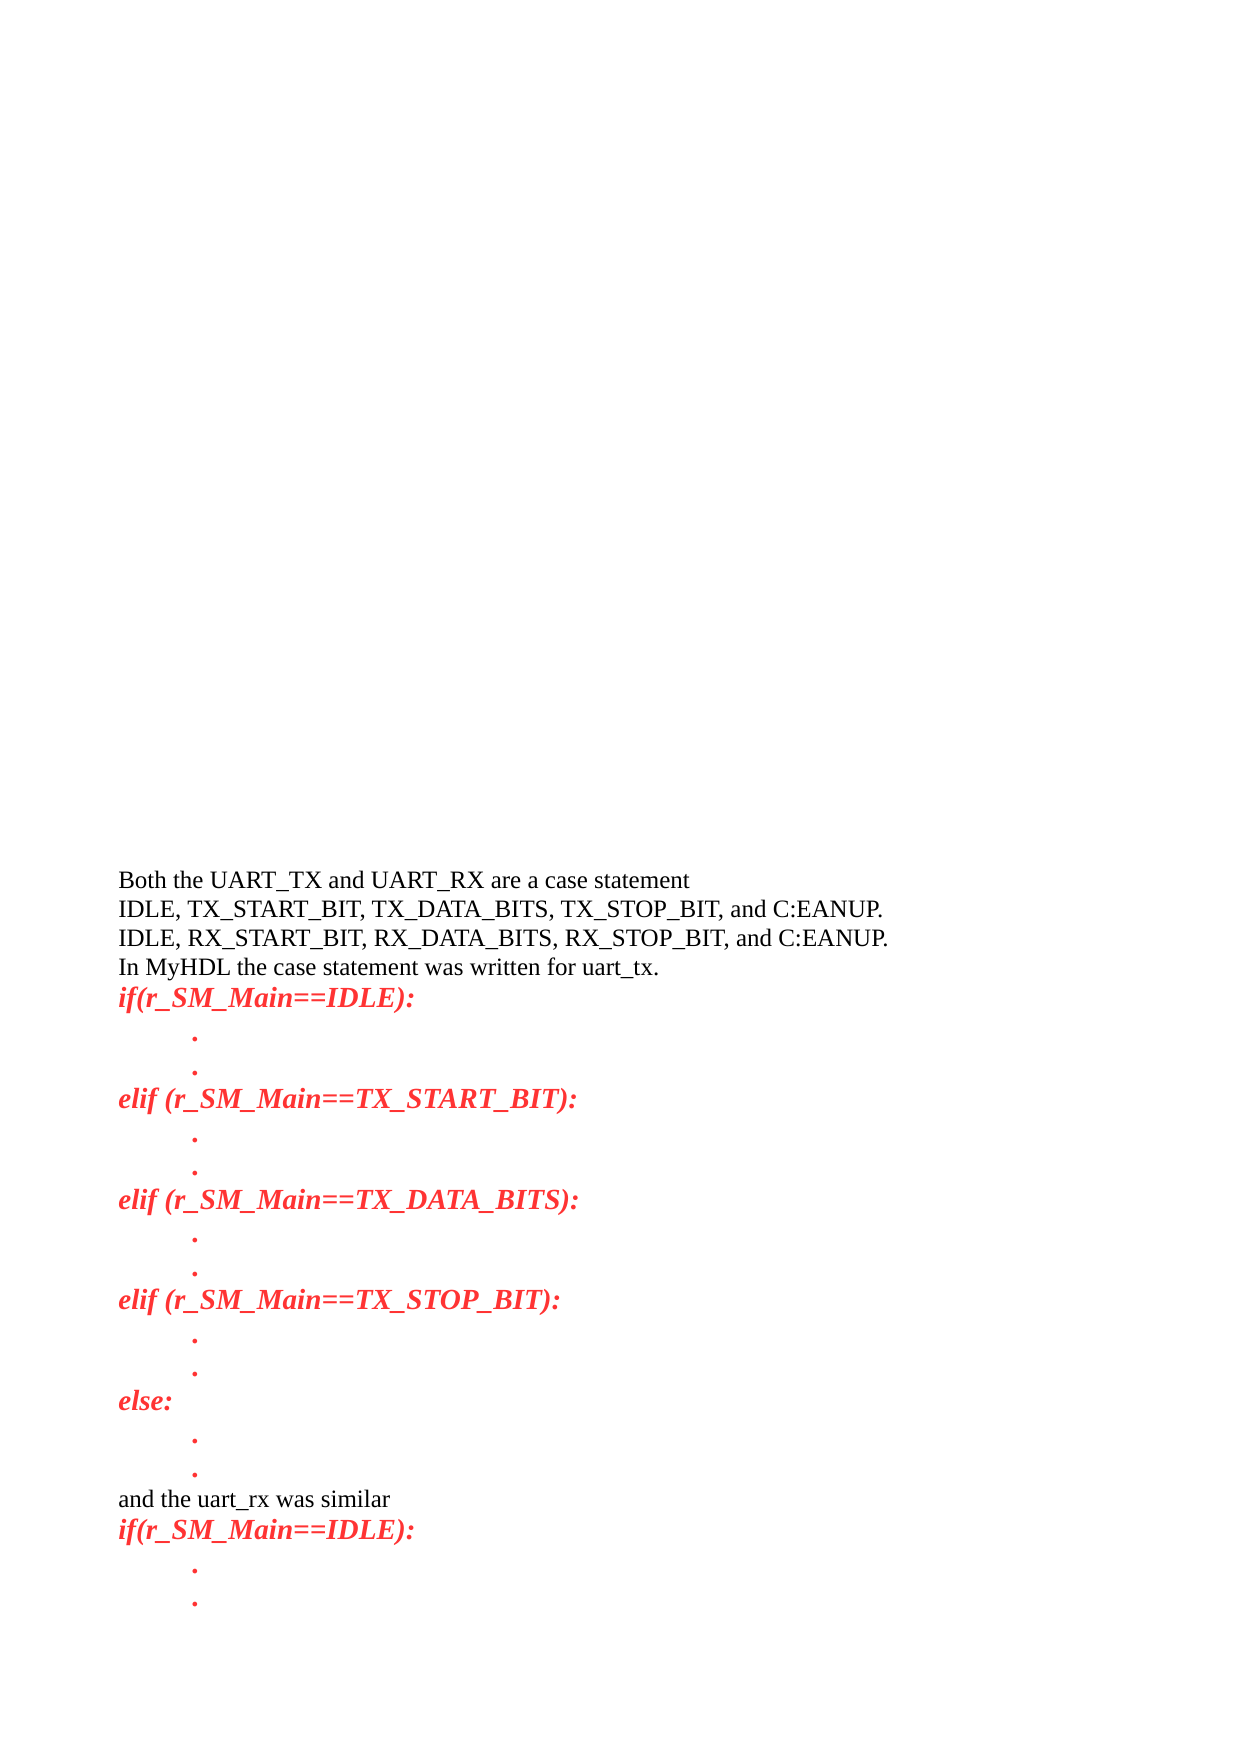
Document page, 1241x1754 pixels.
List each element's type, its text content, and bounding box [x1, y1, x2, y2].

text . [118, 1417, 1122, 1450]
text . [118, 1450, 1122, 1484]
text . [118, 1014, 1122, 1048]
text IDLE, TX_START_BIT, TX_DATA_BITS, TX_STOP_BIT, and C:EANUP. [118, 894, 1122, 923]
text In MyHDL the case statement was written for uart_tx. [118, 952, 1122, 981]
text . [118, 1115, 1122, 1148]
text . [118, 1349, 1122, 1383]
text . [118, 1148, 1122, 1182]
text . [118, 1215, 1122, 1249]
text Both the UART_TX and UART_RX are a case statement [118, 866, 1122, 894]
text . [118, 1048, 1122, 1081]
text . [118, 1546, 1122, 1579]
text elif (r_SM_Main==TX_DATA_BITS): [118, 1182, 1122, 1215]
text elif (r_SM_Main==TX_START_BIT): [118, 1081, 1122, 1115]
text . [118, 1316, 1122, 1349]
text if(r_SM_Main==IDLE): [118, 981, 1122, 1014]
text . [118, 1249, 1122, 1282]
text if(r_SM_Main==IDLE): [118, 1512, 1122, 1546]
text and the uart_rx was similar [118, 1484, 1122, 1512]
text IDLE, RX_START_BIT, RX_DATA_BITS, RX_STOP_BIT, and C:EANUP. [118, 923, 1122, 952]
text elif (r_SM_Main==TX_STOP_BIT): [118, 1282, 1122, 1316]
text else: [118, 1383, 1122, 1417]
text . [118, 1579, 1122, 1613]
